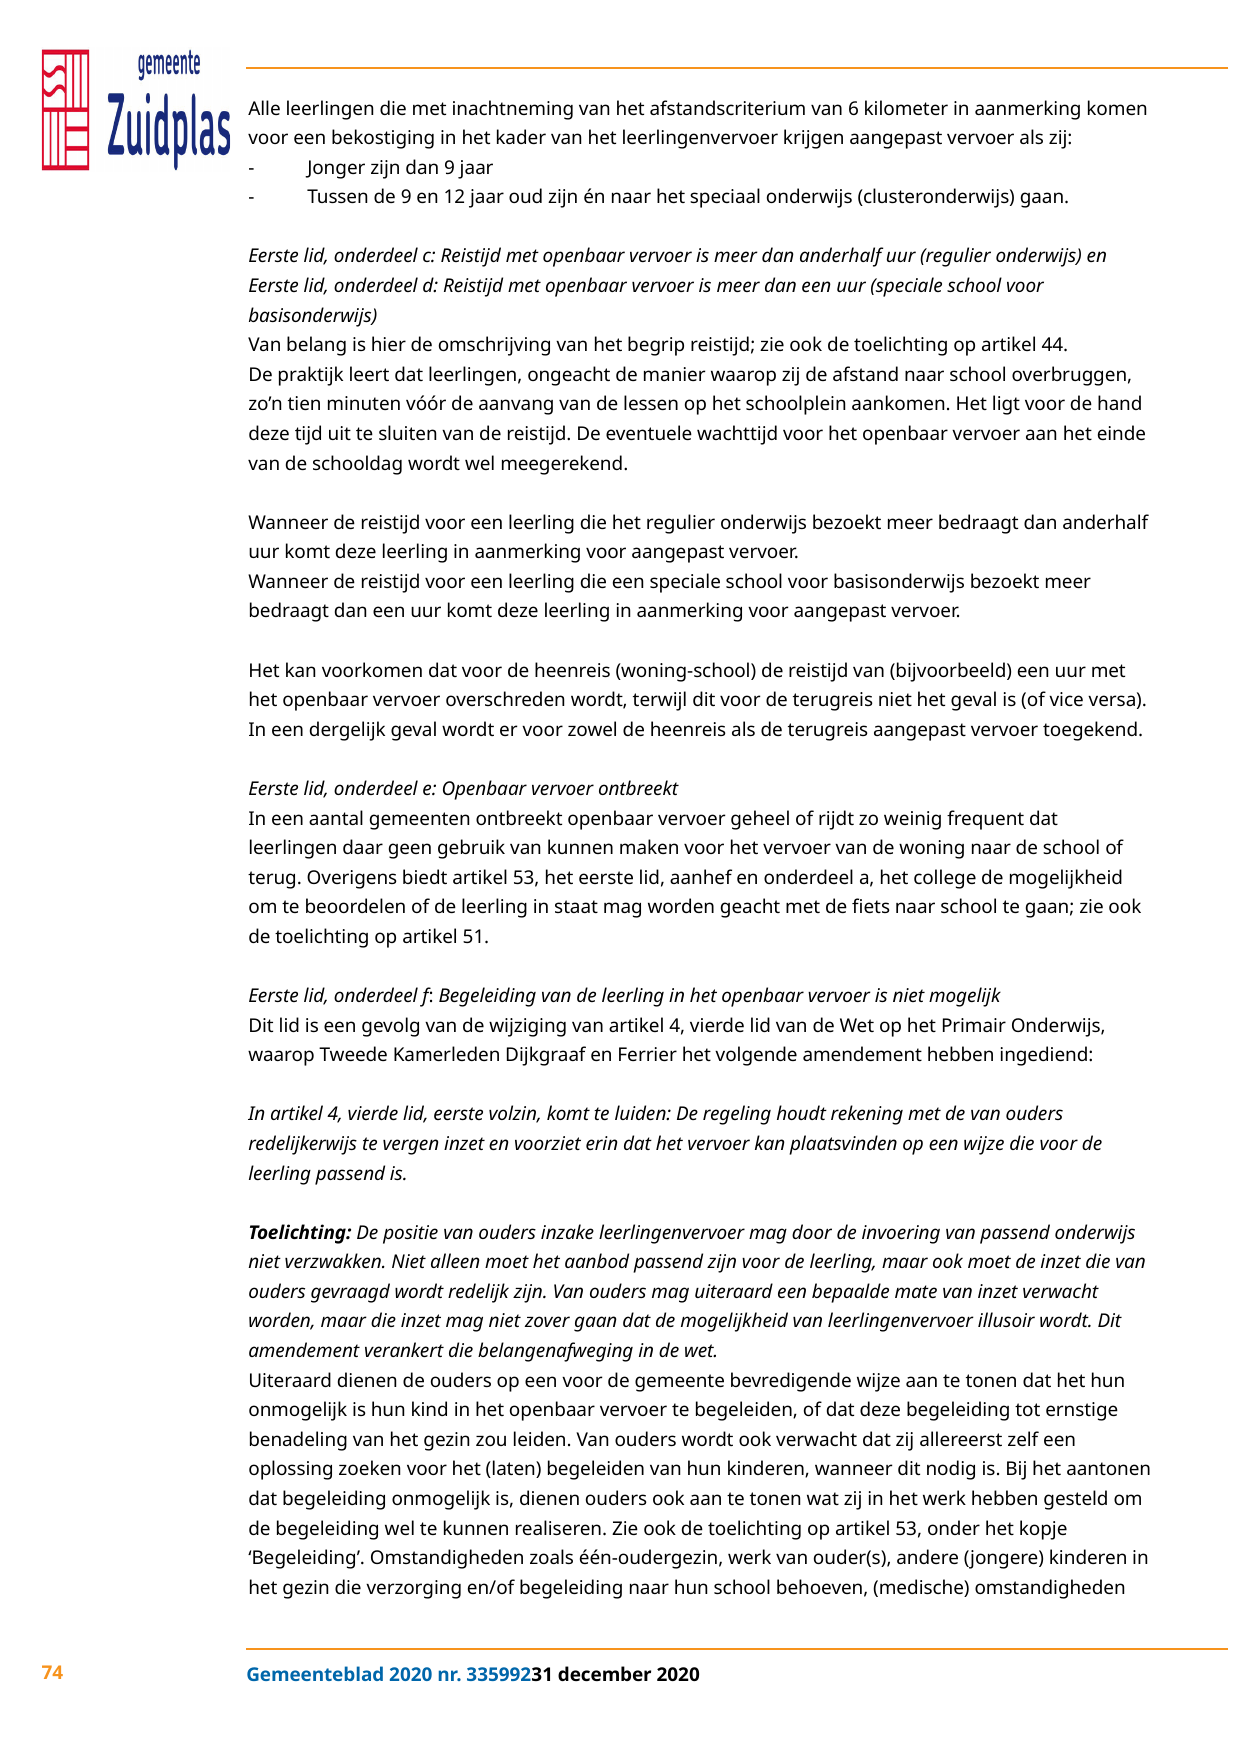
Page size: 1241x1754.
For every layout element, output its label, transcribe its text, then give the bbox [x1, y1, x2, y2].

text Wanneer de reistijd voor een leerling die het regulier onderwijs bezoekt meer bedraagt dan anderhalf uur komt deze leerling in aanmerking voor aangepast vervoer. [248, 509, 1152, 564]
text Dit lid is een gevolg van de wijziging van artikel 4, vierde lid van de Wet op het Primair Onderwijs, waarop Tweede Kamerleden Dijkgraaf en Ferrier het volgende amendement hebben ingediend: [248, 1012, 1152, 1067]
text Van belang is hier de omschrijving van het begrip reistijd; zie ook de toelichting op artikel 44. [248, 331, 1152, 357]
text Toelichting: De positie van ouders inzake leerlingenvervoer mag door de invoering van passend onderwijs niet verzwakken. Niet alleen moet het aanbod passend zijn voor de leerling, maar ook moet de inzet die van ouders gevraagd wordt redelijk zijn. Van ouders mag uiteraard een bepaalde mate van inzet verwacht worden, maar die inzet mag niet zover gaan dat de mogelijkheid van leerlingenvervoer illusoir wordt. Dit amendement verankert die belangenafweging in de wet. [248, 1219, 1152, 1363]
text Eerste lid, onderdeel c: Reistijd met openbaar vervoer is meer dan anderhalf uur (regulier onderwijs) en [248, 243, 1152, 268]
text In artikel 4, vierde lid, eerste volzin, komt te luiden: De regeling houdt rekening met de van ouders redelijkerwijs te vergen inzet en voorziet erin dat het vervoer kan plaatsvinden op een wijze die voor de leerling passend is. [248, 1101, 1152, 1186]
text Alle leerlingen die met inachtneming van het afstandscriterium van 6 kilometer in aanmerking komen voor een bekostiging in het kader van het leerlingenvervoer krijgen aangepast vervoer als zij: [248, 95, 1152, 150]
text De praktijk leert dat leerlingen, ongeacht de manier waarop zij de afstand naar school overbruggen, zo’n tien minuten vóór de aanvang van de lessen op het schoolplein aankomen. Het ligt voor de hand deze tijd uit te sluiten van de reistijd. De eventuele wachttijd voor het openbaar vervoer aan het einde van de schooldag wordt wel meegerekend. [248, 361, 1152, 476]
text In een aantal gemeenten ontbreekt openbaar vervoer geheel of rijdt zo weinig frequent dat leerlingen daar geen gebruik van kunnen maken voor het vervoer van de woning naar de school of terug. Overigens biedt artikel 53, het eerste lid, aanhef en onderdeel a, het college de mogelijkheid om te beoordelen of de leerling in staat mag worden geacht met de fiets naar school te gaan; zie ook de toelichting op artikel 51. [248, 805, 1152, 949]
text Eerste lid, onderdeel d: Reistijd met openbaar vervoer is meer dan een uur (speciale school voor basisonderwijs) [248, 272, 1152, 328]
text Eerste lid, onderdeel f: Begeleiding van de leerling in het openbaar vervoer is niet mogelijk [248, 982, 1152, 1008]
text Het kan voorkomen dat voor de heenreis (woning-school) de reistijd van (bijvoorbeeld) een uur met het openbaar vervoer overschreden wordt, terwijl dit voor de terugreis niet het geval is (of vice versa). In een dergelijk geval wordt er voor zowel de heenreis als de terugreis aangepast vervoer toegekend. [248, 657, 1152, 742]
picture [41, 47, 231, 172]
text Eerste lid, onderdeel e: Openbaar vervoer ontbreekt [248, 775, 1152, 801]
text Uiteraard dienen de ouders op een voor de gemeente bevredigende wijze aan te tonen dat het hun onmogelijk is hun kind in het openbaar vervoer te begeleiden, of dat deze begeleiding tot ernstige benadeling van het gezin zou leiden. Van ouders wordt ook verwacht dat zij allereerst zelf een oplossing zoeken voor het (laten) begeleiden van hun kinderen, wanneer dit nodig is. Bij het aantonen dat begeleiding onmogelijk is, dienen ouders ook aan te tonen wat zij in het werk hebben gesteld om de begeleiding wel te kunnen realiseren. Zie ook de toelichting op artikel 53, onder het kopje ‘Begeleiding’. Omstandigheden zoals één-oudergezin, werk van ouder(s), andere (jongere) kinderen in het gezin die verzorging en/of begeleiding naar hun school behoeven, (medische) omstandigheden [248, 1367, 1152, 1600]
text Wanneer de reistijd voor een leerling die een speciale school voor basisonderwijs bezoekt meer bedraagt dan een uur komt deze leerling in aanmerking voor aangepast vervoer. [248, 568, 1152, 623]
list Tussen de 9 en 12 jaar oud zijn én naar het speciaal onderwijs (clusteronderwijs) gaan. [248, 183, 1152, 209]
list Jonger zijn dan 9 jaar [248, 154, 1152, 180]
